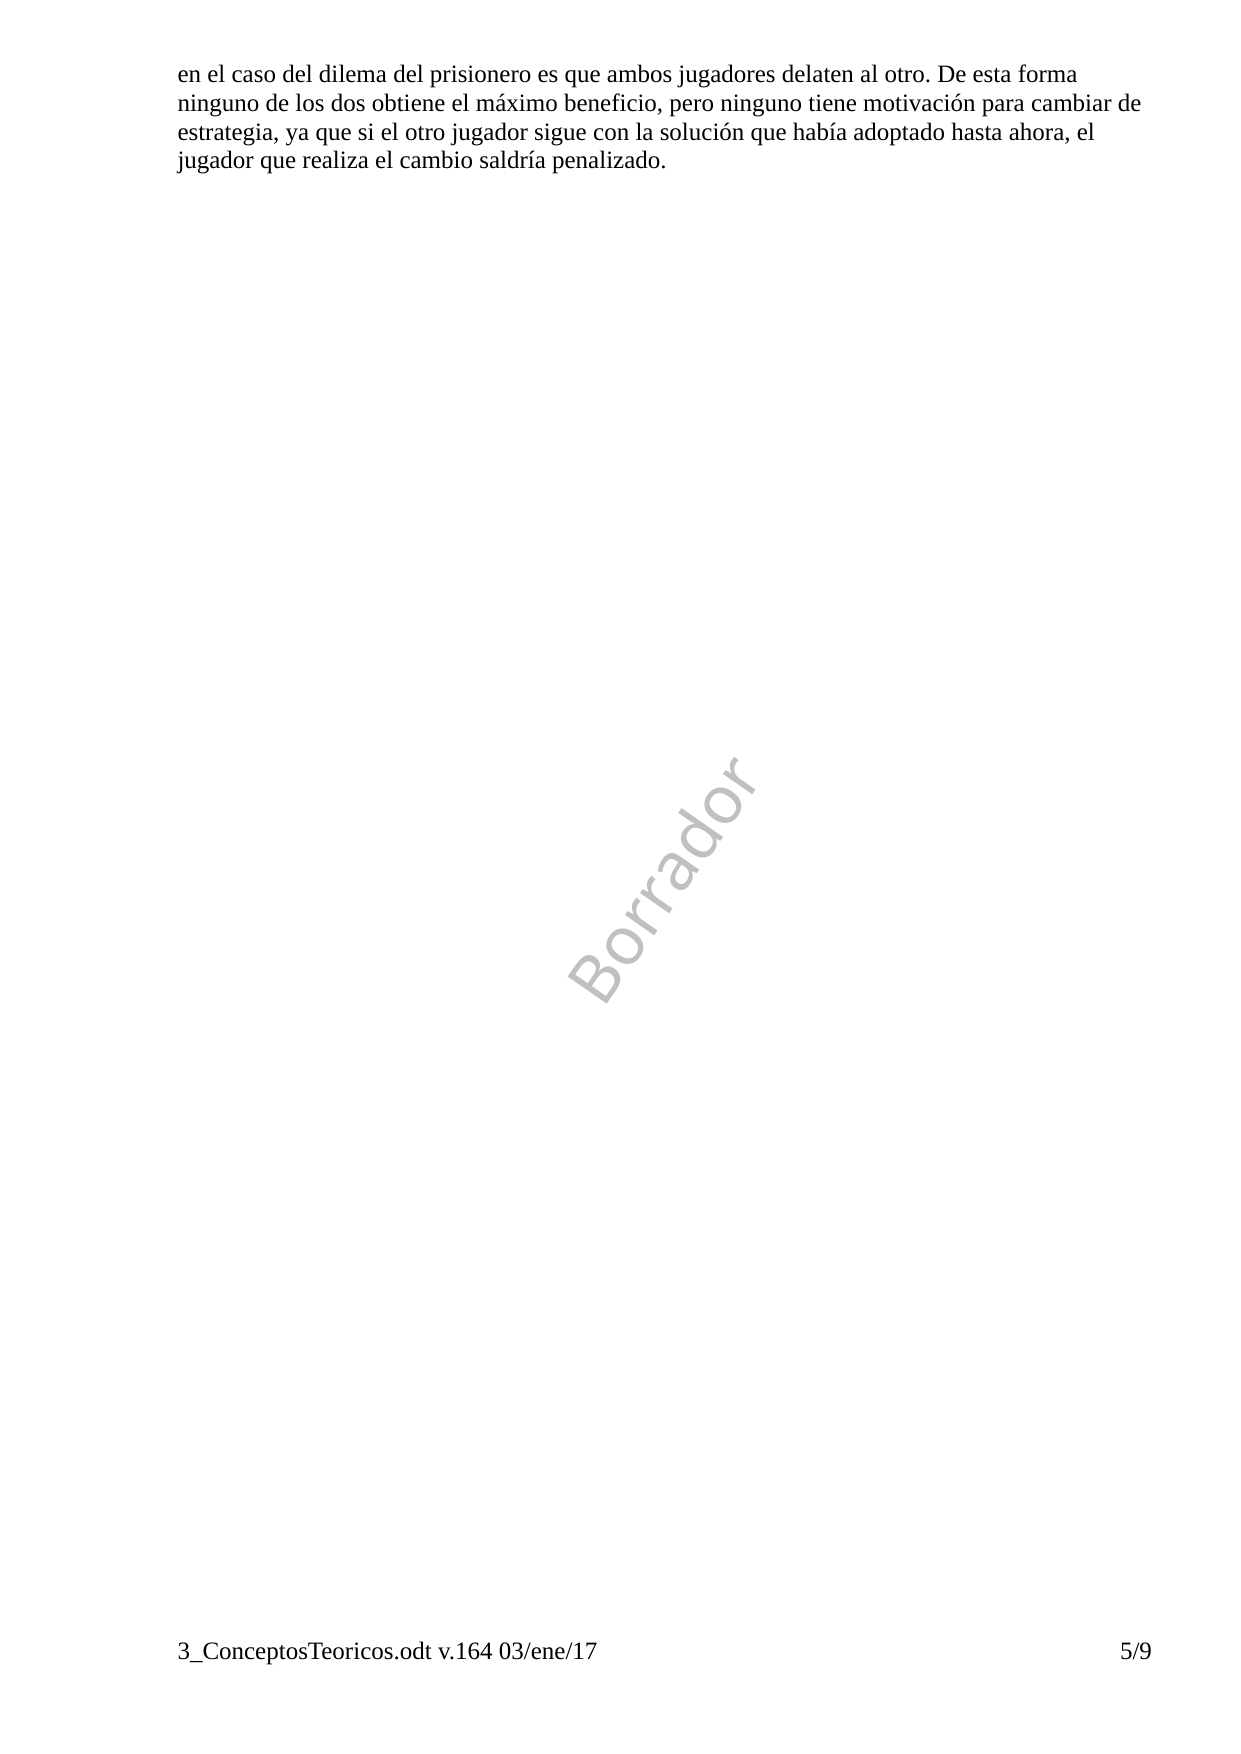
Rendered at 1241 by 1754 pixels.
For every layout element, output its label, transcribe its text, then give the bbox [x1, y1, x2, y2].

text en el caso del dilema del prisionero es que ambos jugadores delaten al otro. De esta forma ninguno de los dos obtiene el máximo beneficio, pero ninguno tiene motivación para cambiar de estrategia, ya que si el otro jugador sigue con la solución que había adoptado hasta ahora, el jugador que realiza el cambio saldría penalizado. [177, 59, 1152, 174]
